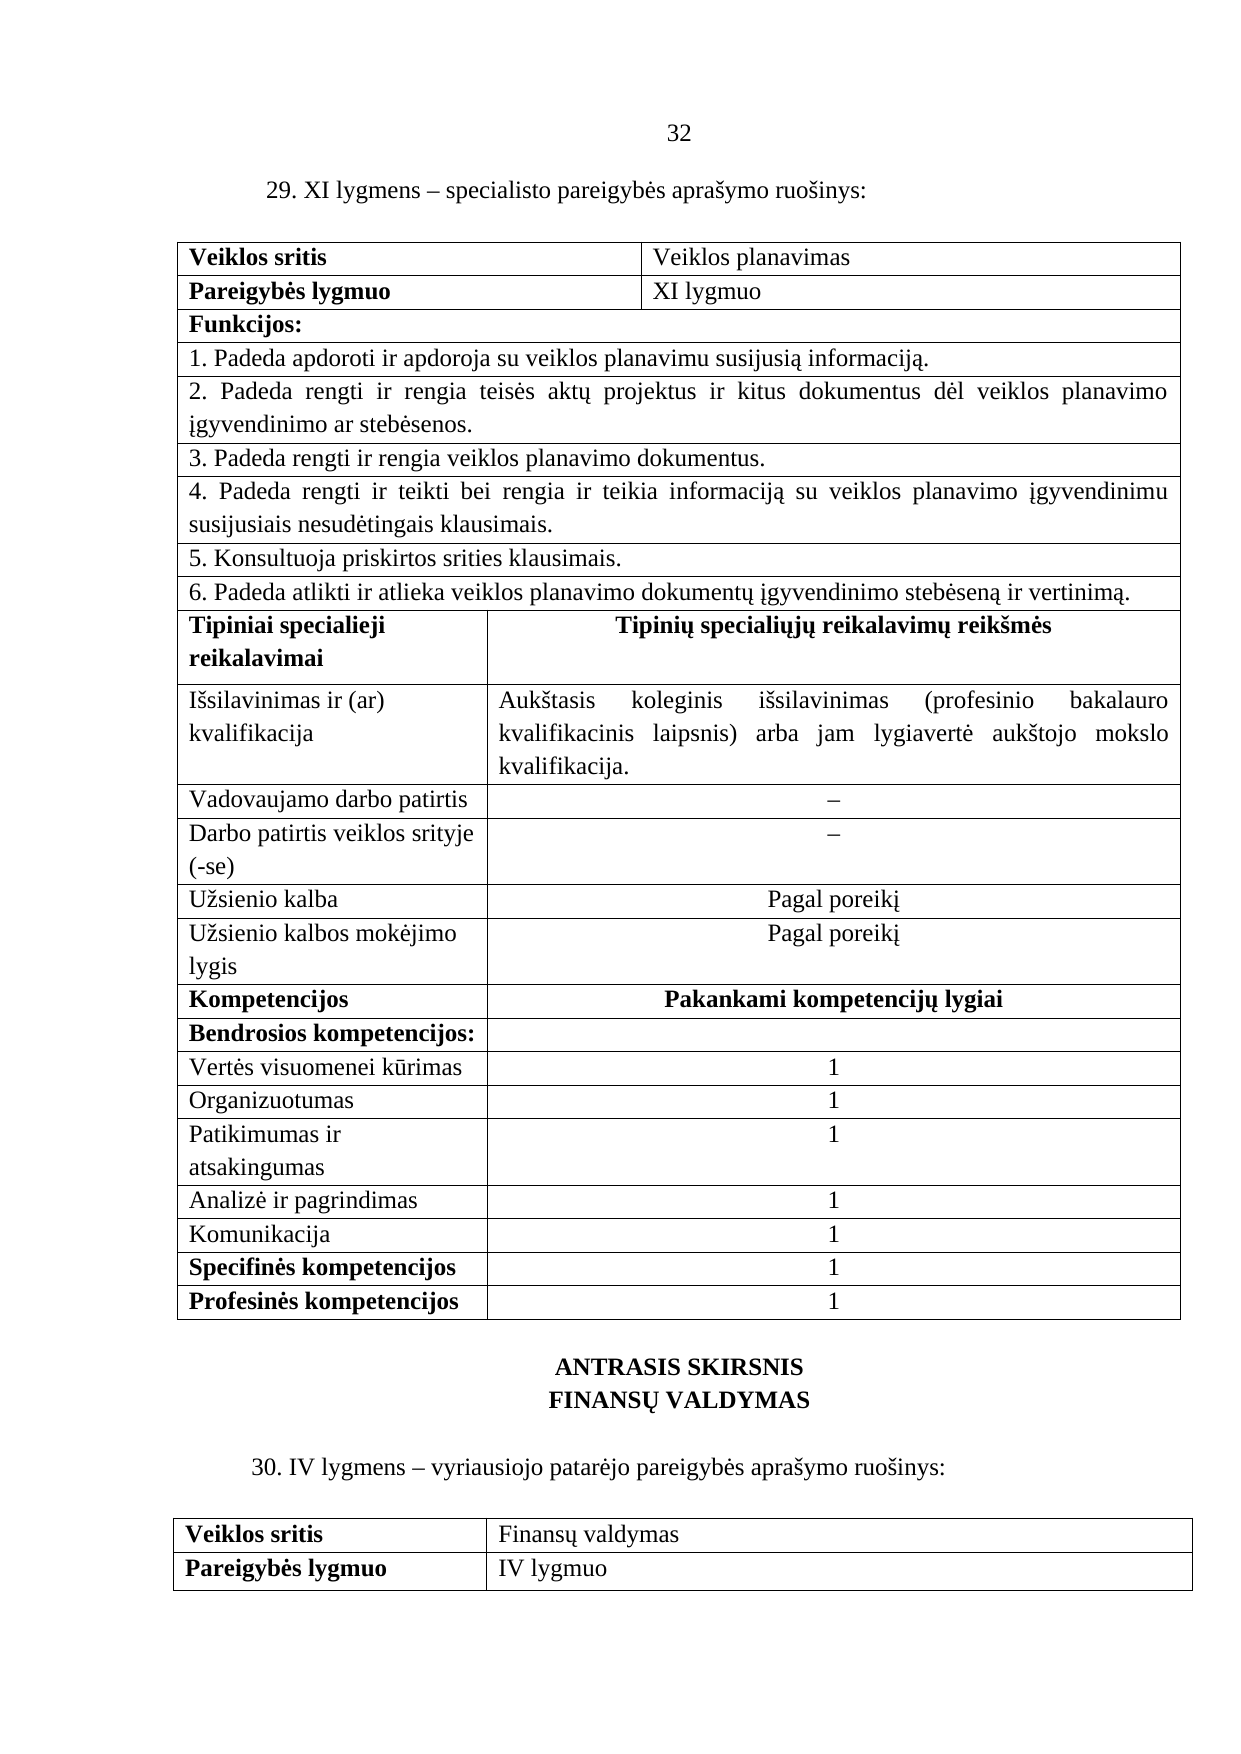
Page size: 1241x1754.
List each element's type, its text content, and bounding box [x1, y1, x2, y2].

table_cell Organizuotumas [178, 1086, 487, 1118]
table_cell Tipiniai specialieji reikalavimai [178, 611, 487, 684]
table_cell [488, 1019, 1180, 1051]
table_cell Užsienio kalbos mokėjimo lygis [178, 919, 487, 984]
table_cell Kompetencijos [178, 985, 487, 1018]
table_cell Vertės visuomenei kūrimas [178, 1052, 487, 1085]
table_header Finansų valdymas [487, 1519, 1192, 1552]
table_cell 1 [488, 1119, 1180, 1185]
table_cell Analizė ir pagrindimas [178, 1186, 487, 1218]
table_cell Darbo patirtis veiklos srityje (-se) [178, 819, 487, 884]
text ANTRASIS SKIRSNIS [177, 1352, 1181, 1381]
table_cell XI lygmuo [642, 276, 1180, 309]
table_cell Pagal poreikį [488, 919, 1180, 984]
table_cell 2. Padeda rengti ir rengia teisės aktų projektus ir kitus dokumentus dėl veiklos planavimo įgyvendinimo ar stebėsenos. [178, 377, 1180, 442]
table_cell 1 [488, 1052, 1180, 1085]
table_cell Tipinių specialiųjų reikalavimų reikšmės [488, 611, 1180, 684]
table_cell 1 [488, 1253, 1180, 1285]
table_cell – [488, 785, 1180, 817]
table_cell 1 [488, 1219, 1180, 1252]
table_cell IV lygmuo [487, 1553, 1192, 1589]
table_cell 1 [488, 1186, 1180, 1218]
table_cell Funkcijos: [178, 310, 1180, 342]
table_cell 3. Padeda rengti ir rengia veiklos planavimo dokumentus. [178, 444, 1180, 476]
table_cell 6. Padeda atlikti ir atlieka veiklos planavimo dokumentų įgyvendinimo stebėseną ir vertinimą. [178, 577, 1180, 609]
table_cell Profesinės kompetencijos [178, 1286, 487, 1319]
table_cell 1. Padeda apdoroti ir apdoroja su veiklos planavimu susijusią informaciją. [178, 343, 1180, 376]
table_cell Vadovaujamo darbo patirtis [178, 785, 487, 817]
text FINANSŲ VALDYMAS [177, 1386, 1181, 1414]
table_cell Pareigybės lygmuo [174, 1553, 486, 1589]
table_cell Išsilavinimas ir (ar) kvalifikacija [178, 685, 487, 784]
table_cell Specifinės kompetencijos [178, 1253, 487, 1285]
table_cell 1 [488, 1286, 1180, 1319]
table_header Veiklos sritis [174, 1519, 486, 1552]
table_cell Pagal poreikį [488, 885, 1180, 917]
table_cell Komunikacija [178, 1219, 487, 1252]
table_cell Bendrosios kompetencijos: [178, 1019, 487, 1051]
table_cell Pareigybės lygmuo [178, 276, 641, 309]
table_cell 1 [488, 1086, 1180, 1118]
text 29. XI lygmens – specialisto pareigybės aprašymo ruošinys: [177, 176, 1181, 204]
table_header Veiklos planavimas [642, 243, 1180, 275]
table_cell Patikimumas ir atsakingumas [178, 1119, 487, 1185]
table_cell Aukštasis koleginis išsilavinimas (profesinio bakalauro kvalifikacinis laipsnis) arba jam lygiavertė aukštojo mokslo kvalifikacija. [488, 685, 1180, 784]
text 30. IV lygmens – vyriausiojo patarėjo pareigybės aprašymo ruošinys: [177, 1452, 1181, 1480]
table_cell Pakankami kompetencijų lygiai [488, 985, 1180, 1018]
table_cell Užsienio kalba [178, 885, 487, 917]
table_cell 5. Konsultuoja priskirtos srities klausimais. [178, 544, 1180, 576]
table_cell 4. Padeda rengti ir teikti bei rengia ir teikia informaciją su veiklos planavimo įgyvendinimu susijusiais nesudėtingais klausimais. [178, 477, 1180, 542]
table_header Veiklos sritis [178, 243, 641, 275]
table_cell – [488, 819, 1180, 884]
